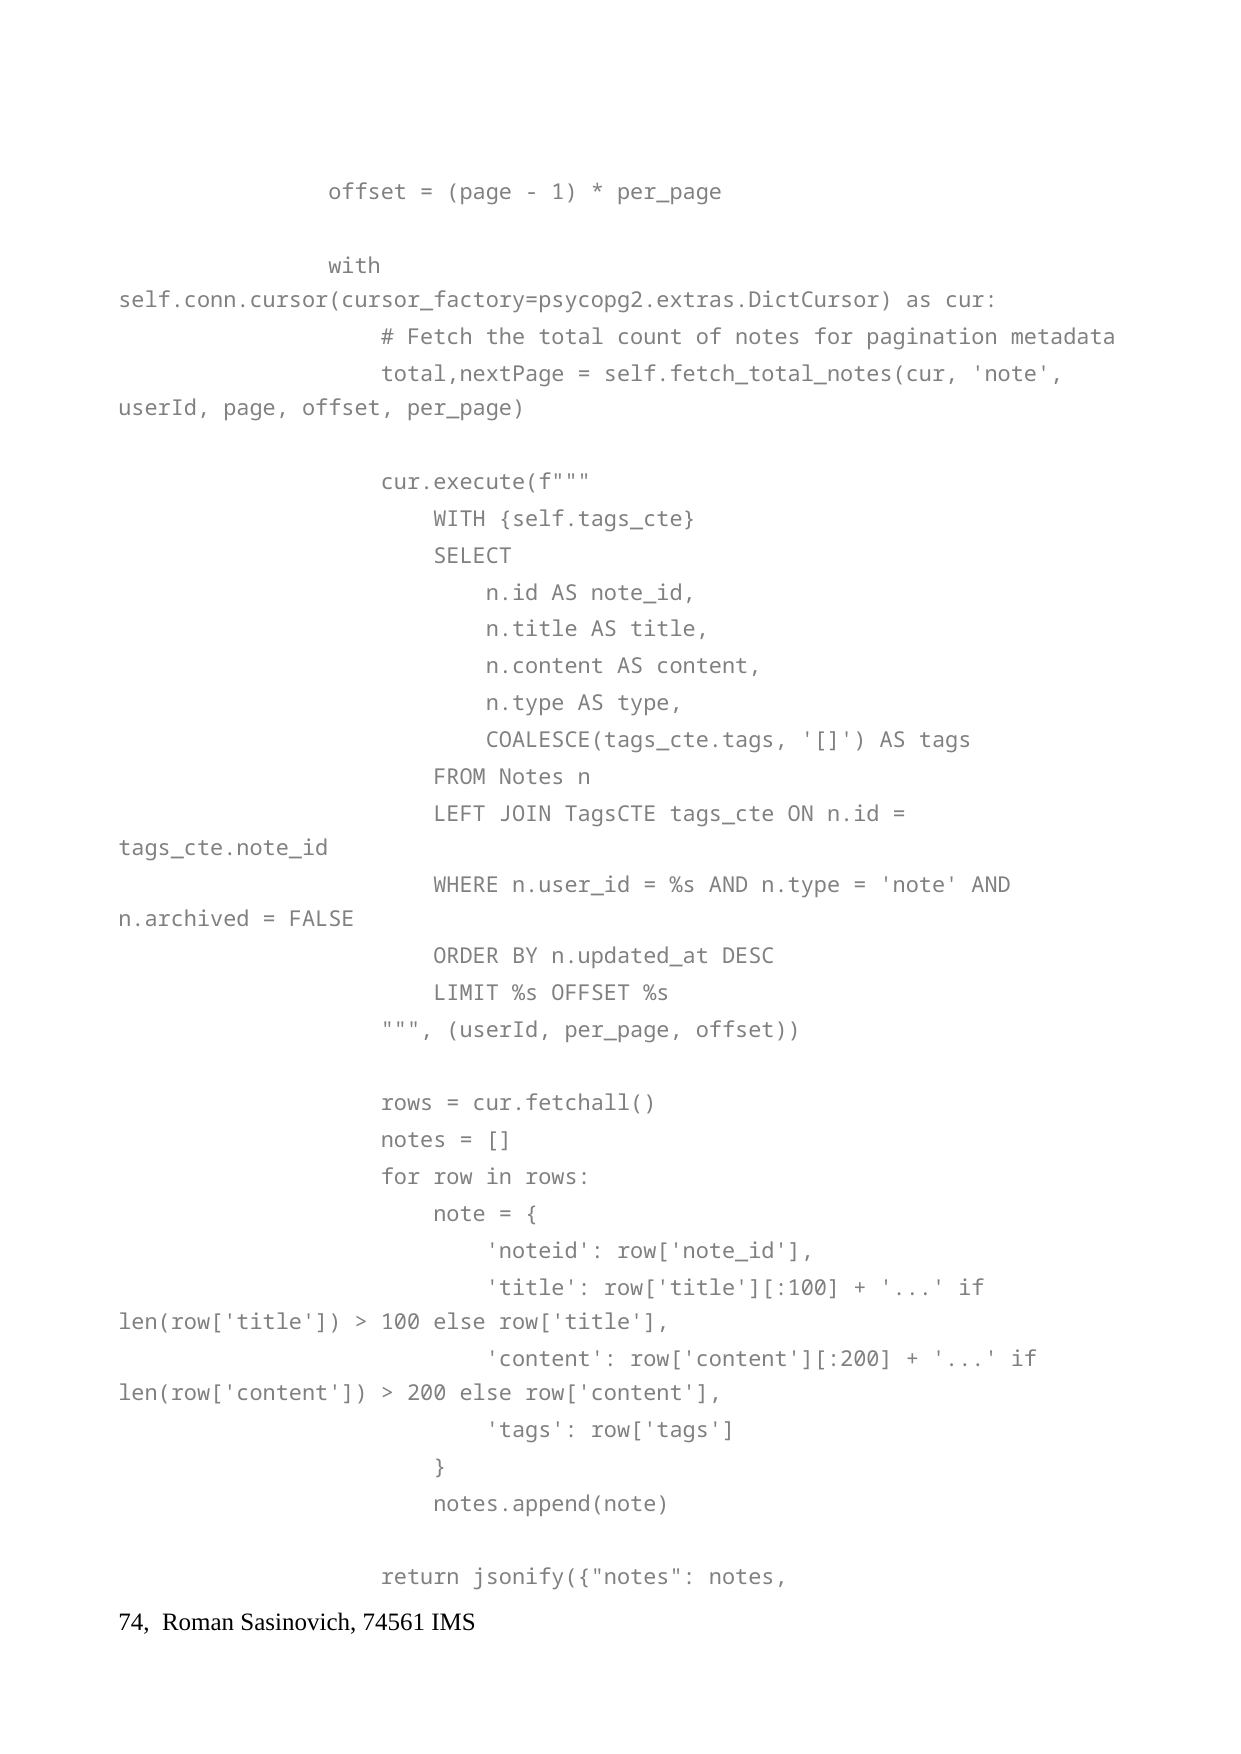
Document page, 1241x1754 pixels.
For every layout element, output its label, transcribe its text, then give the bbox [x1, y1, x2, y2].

text FROM Notes n [118, 761, 1122, 791]
text 'noteid': row['note_id'], [118, 1235, 1122, 1265]
text cur.execute(f""" [118, 466, 1122, 496]
text n.type AS type, [118, 687, 1122, 717]
text return jsonify({"notes": notes, [118, 1561, 1122, 1591]
text LIMIT %s OFFSET %s [118, 977, 1122, 1007]
text offset = (page - 1) * per_page [118, 176, 1122, 206]
text for row in rows: [118, 1161, 1122, 1191]
text WITH {self.tags_cte} [118, 503, 1122, 533]
text """, (userId, per_page, offset)) [118, 1014, 1122, 1043]
text n.id AS note_id, [118, 577, 1122, 606]
text n.content AS content, [118, 650, 1122, 680]
text WHERE n.user_id = %s AND n.type = 'note' AND n.archived = FALSE [118, 869, 1122, 933]
text note = { [118, 1198, 1122, 1228]
text } [118, 1451, 1122, 1481]
text COALESCE(tags_cte.tags, '[]') AS tags [118, 724, 1122, 754]
text total,nextPage = self.fetch_total_notes(cur, 'note', userId, page, offset, per_page) [118, 358, 1122, 422]
text SELECT [118, 540, 1122, 569]
text 'tags': row['tags'] [118, 1414, 1122, 1444]
text 'content': row['content'][:200] + '...' if len(row['content']) > 200 else row['content'], [118, 1343, 1122, 1407]
text notes.append(note) [118, 1488, 1122, 1517]
text rows = cur.fetchall() [118, 1087, 1122, 1117]
text ORDER BY n.updated_at DESC [118, 940, 1122, 970]
text n.title AS title, [118, 613, 1122, 643]
text LEFT JOIN TagsCTE tags_cte ON n.id = tags_cte.note_id [118, 798, 1122, 862]
text with self.conn.cursor(cursor_factory=psycopg2.extras.DictCursor) as cur: [118, 250, 1122, 314]
text # Fetch the total count of notes for pagination metadata [118, 321, 1122, 351]
text notes = [] [118, 1124, 1122, 1154]
text 'title': row['title'][:100] + '...' if len(row['title']) > 100 else row['title'], [118, 1272, 1122, 1336]
